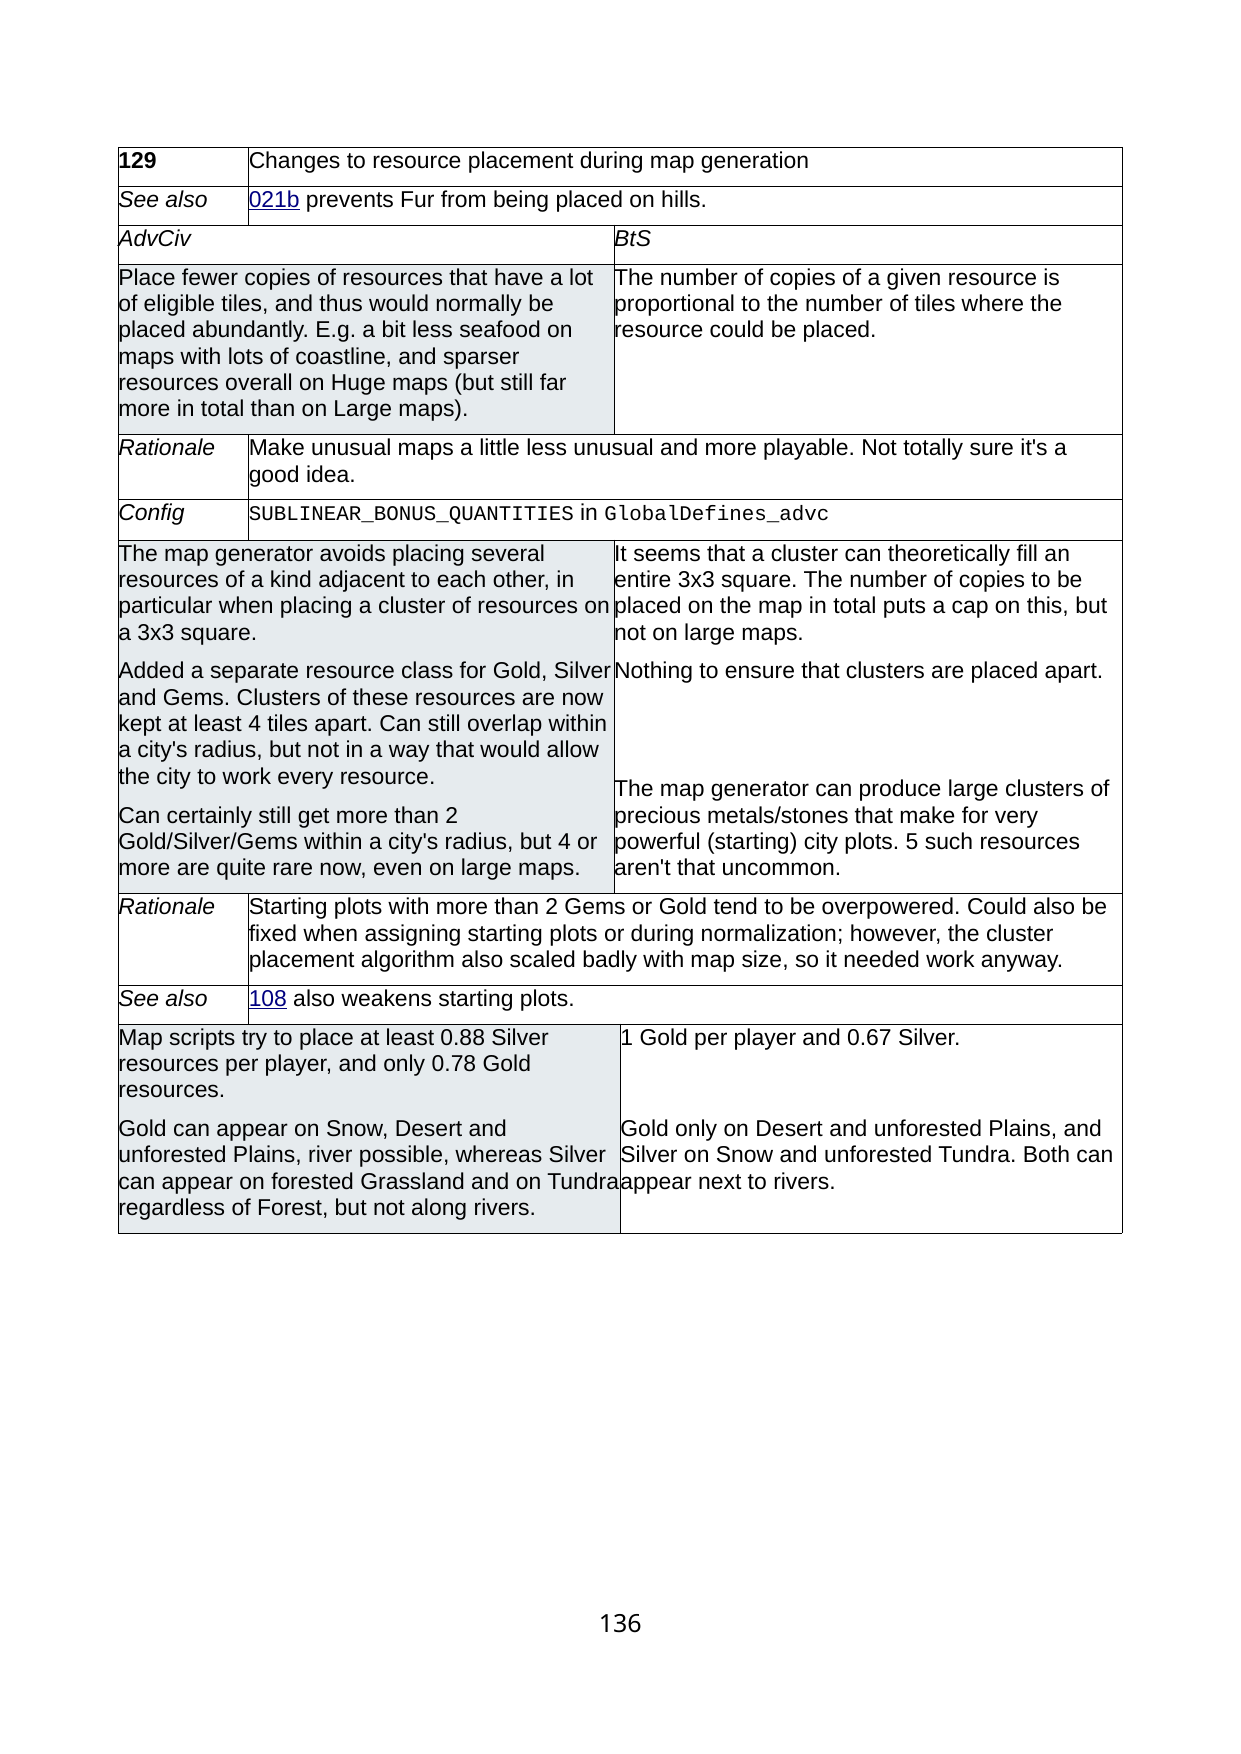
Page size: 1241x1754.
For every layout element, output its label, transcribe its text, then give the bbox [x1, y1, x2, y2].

table_cell See also [119, 986, 248, 1023]
table_cell See also [119, 187, 248, 224]
table_cell Map scripts try to place at least 0.88 Silver resources per player, and only 0.78 Gold resources. Gold can appear on Snow, Desert and unforested Plains, river possible, whereas Silver can appear on forested Grassland and on Tundra regardless of Forest, but not along rivers. [119, 1025, 620, 1233]
table_header 129 [119, 148, 248, 186]
table_cell Rationale [119, 894, 248, 984]
table_cell SUBLINEAR_BONUS_QUANTITIES in GlobalDefines_advc [249, 500, 1122, 539]
table_cell AdvCiv [119, 226, 614, 263]
table_cell 108 also weakens starting plots. [249, 986, 1122, 1023]
table_cell Rationale [119, 435, 248, 499]
table_header Changes to resource placement during map generation [249, 148, 1122, 186]
table_cell Starting plots with more than 2 Gems or Gold tend to be overpowered. Could also be fixed when assigning starting plots or during normalization; however, the cluster placement algorithm also scaled badly with map size, so it needed work anyway. [249, 894, 1122, 984]
table_cell The map generator avoids placing several resources of a kind adjacent to each other, in particular when placing a cluster of resources on a 3x3 square. Added a separate resource class for Gold, Silver and Gems. Clusters of these resources are now kept at least 4 tiles apart. Can still overlap within a city's radius, but not in a way that would allow the city to work every resource. Can certainly still get more than 2 Gold/Silver/Gems within a city's radius, but 4 or more are quite rare now, even on large maps. [119, 541, 614, 893]
table_cell BtS [615, 226, 1122, 263]
table_cell Make unusual maps a little less unusual and more playable. Not totally sure it's a good idea. [249, 435, 1122, 499]
table_cell Config [119, 500, 248, 539]
table_cell Place fewer copies of resources that have a lot of eligible tiles, and thus would normally be placed abundantly. E.g. a bit less seafood on maps with lots of coastline, and sparser resources overall on Huge maps (but still far more in total than on Large maps). [119, 265, 614, 434]
table_cell 1 Gold per player and 0.67 Silver. Gold only on Desert and unforested Plains, and Silver on Snow and unforested Tundra. Both can appear next to rivers. [621, 1025, 1122, 1233]
table_cell It seems that a cluster can theoretically fill an entire 3x3 square. The number of copies to be placed on the map in total puts a cap on this, but not on large maps. Nothing to ensure that clusters are placed apart. The map generator can produce large clusters of precious metals/stones that make for very powerful (starting) city plots. 5 such resources aren't that uncommon. [615, 541, 1122, 893]
table_cell 021b prevents Fur from being placed on hills. [249, 187, 1122, 224]
table_cell The number of copies of a given resource is proportional to the number of tiles where the resource could be placed. [615, 265, 1122, 434]
